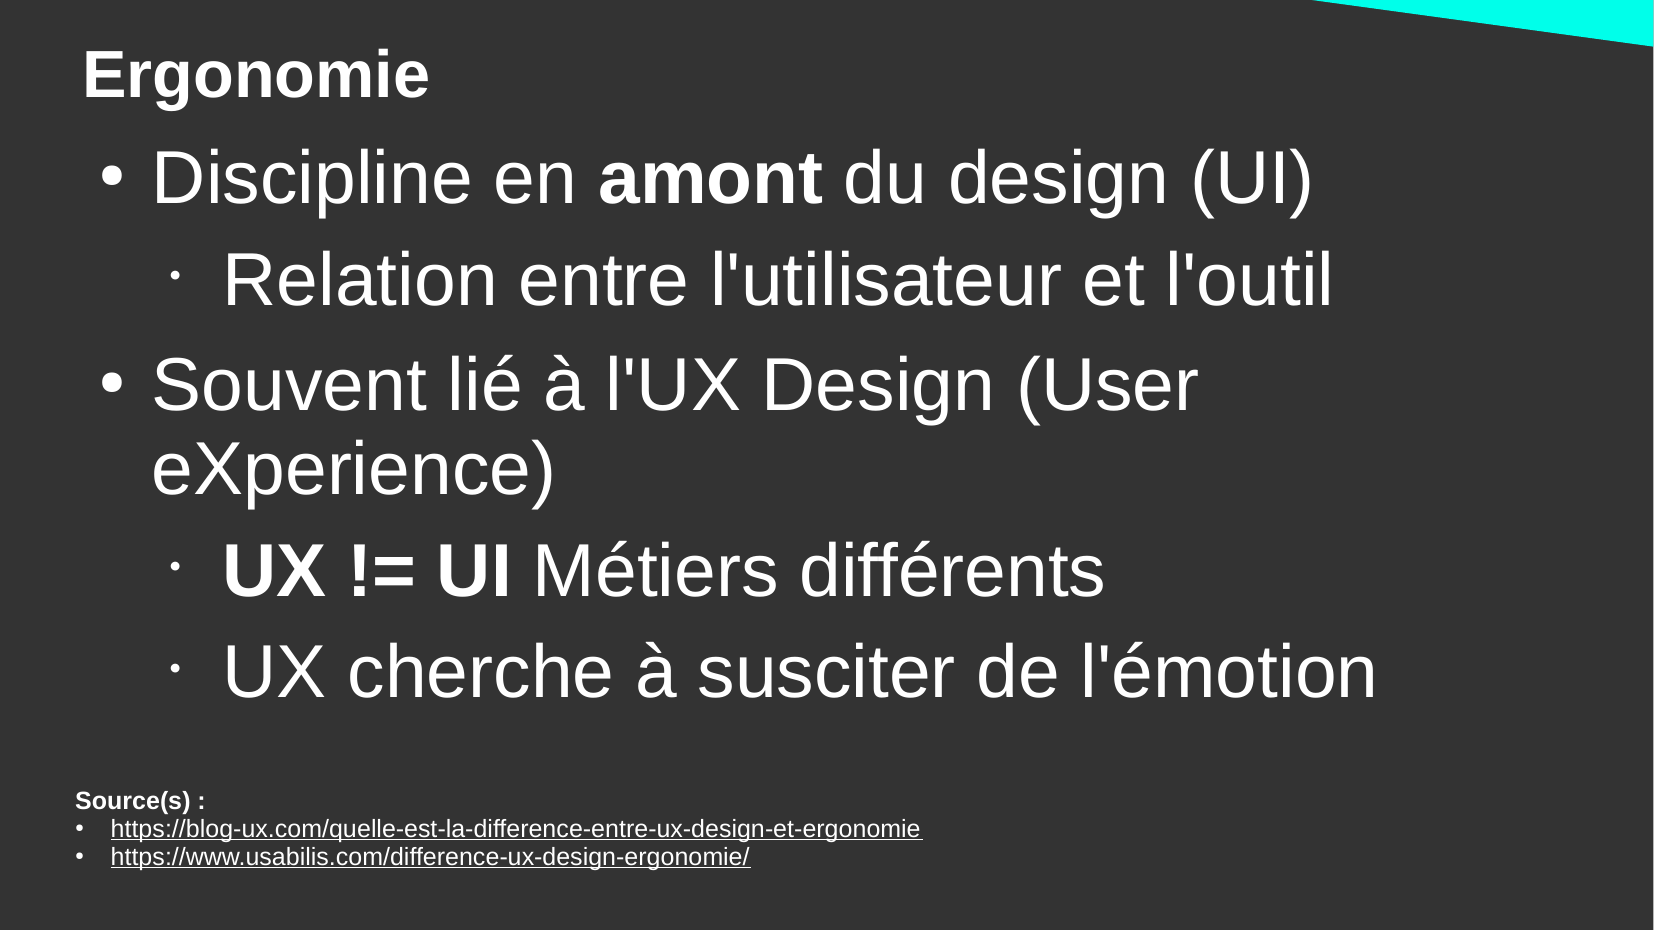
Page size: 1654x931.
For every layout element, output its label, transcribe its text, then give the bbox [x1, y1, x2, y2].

title Ergonomie [82, 37, 1571, 114]
text_box Source(s) : https://blog-ux.com/quelle-est-la-difference-entre-ux-design-et-ergonomie https://www.usabilis.com/difference-ux-design-ergonomie/ [60, 779, 1546, 931]
text_box [1311, 0, 1654, 47]
list Discipline en amont du design (UI) Relation entre l'utilisateur et l'outil Souvent lié à l'UX Design (User eXperience) UX != UI Métiers différents UX cherche à susciter de l'émotion [80, 135, 1620, 804]
